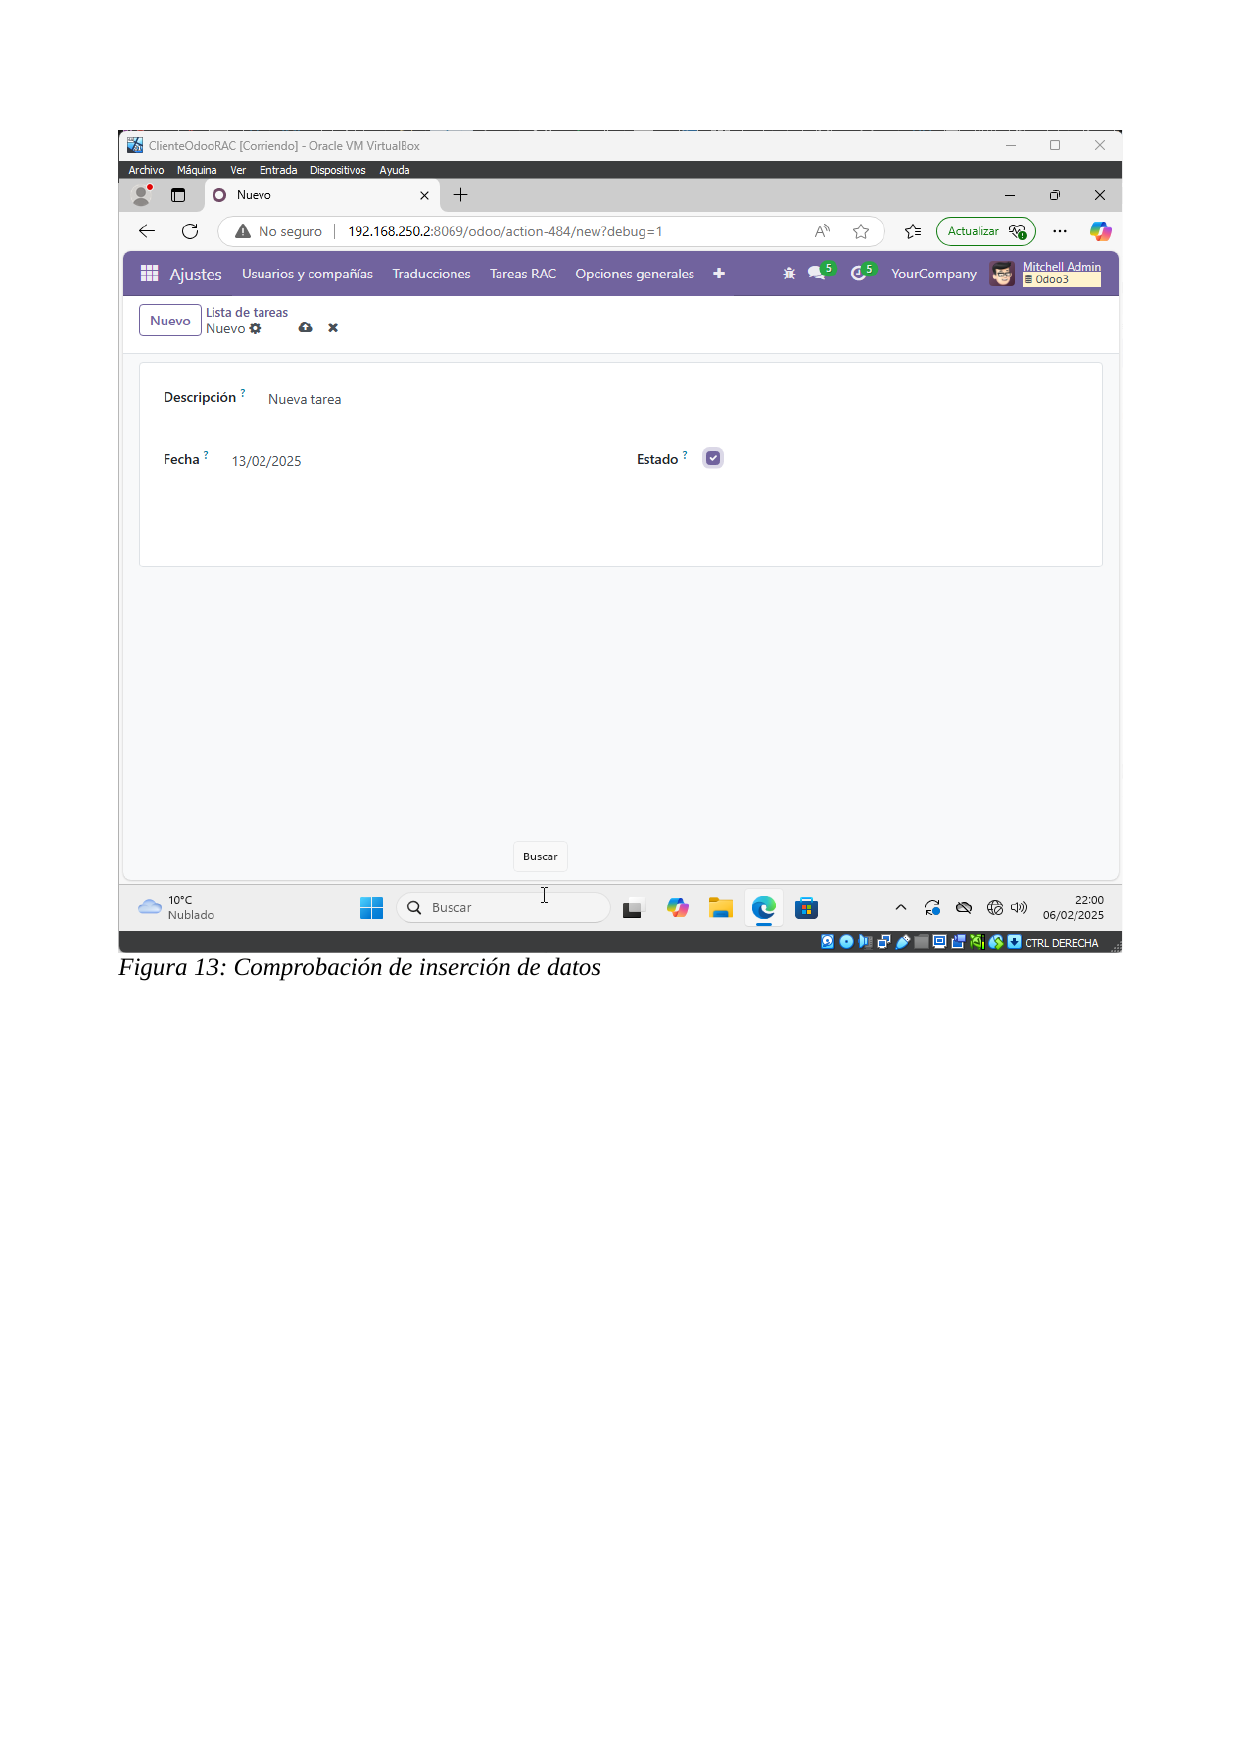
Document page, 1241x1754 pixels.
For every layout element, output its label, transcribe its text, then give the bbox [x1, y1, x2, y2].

picture [118, 130, 1123, 953]
text Figura 13: Comprobación de inserción de datos [118, 953, 1122, 981]
